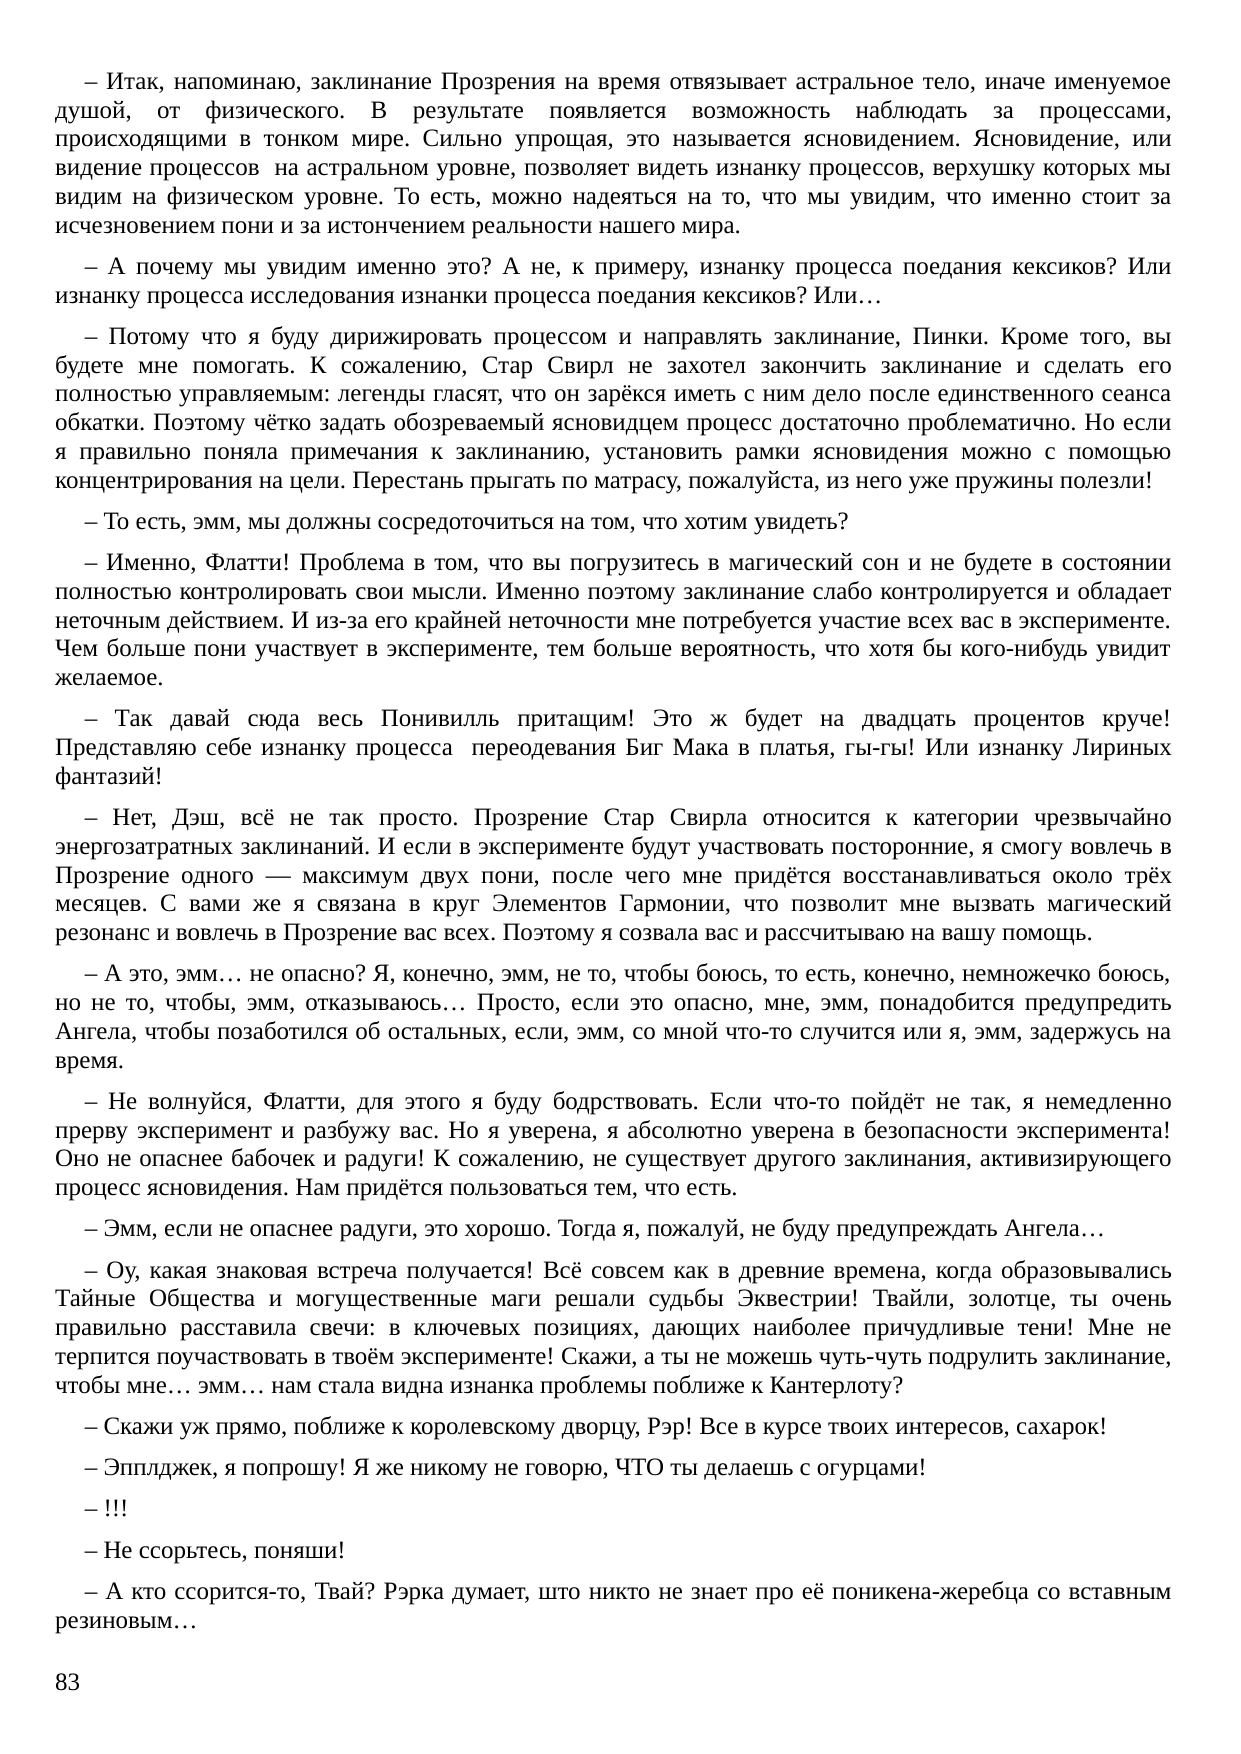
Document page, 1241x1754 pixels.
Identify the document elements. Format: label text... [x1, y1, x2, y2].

text – Итак, напоминаю, заклинание Прозрения на время отвязывает астральное тело, иначе именуемое душой, от физического. В результате появляется возможность наблюдать за процессами, происходящими в тонком мире. Сильно упрощая, это называется ясновидением. Ясновидение, или видение процессов на астральном уровне, позволяет видеть изнанку процессов, верхушку которых мы видим на физическом уровне. То есть, можно надеяться на то, что мы увидим, что именно стоит за исчезновением пони и за истончением реальности нашего мира. [55, 66, 1173, 238]
text – Не ссорьтесь, поняши! [55, 1535, 1173, 1563]
text – Оу, какая знаковая встреча получается! Всё совсем как в древние времена, когда образовывались Тайные Общества и могущественные маги решали судьбы Эквестрии! Твайли, золотце, ты очень правильно расставила свечи: в ключевых позициях, дающих наиболее причудливые тени! Мне не терпится поучаствовать в твоём эксперименте! Скажи, а ты не можешь чуть-чуть подрулить заклинание, чтобы мне… эмм… нам стала видна изнанка проблемы поближе к Кантерлоту? [55, 1255, 1173, 1398]
text – Потому что я буду дирижировать процессом и направлять заклинание, Пинки. Кроме того, вы будете мне помогать. К сожалению, Стар Свирл не захотел закончить заклинание и сделать его полностью управляемым: легенды гласят, что он зарёкся иметь с ним дело после единственного сеанса обкатки. Поэтому чётко задать обозреваемый ясновидцем процесс достаточно проблематично. Но если я правильно поняла примечания к заклинанию, установить рамки ясновидения можно с помощью концентрирования на цели. Перестань прыгать по матрасу, пожалуйста, из него уже пружины полезли! [55, 321, 1173, 493]
text – Не волнуйся, Флатти, для этого я буду бодрствовать. Если что-то пойдёт не так, я немедленно прерву эксперимент и разбужу вас. Но я уверена, я абсолютно уверена в безопасности эксперимента! Оно не опаснее бабочек и радуги! К сожалению, не существует другого заклинания, активизирующего процесс ясновидения. Нам придётся пользоваться тем, что есть. [55, 1086, 1173, 1201]
text – То есть, эмм, мы должны сосредоточиться на том, что хотим увидеть? [55, 506, 1173, 535]
text – Скажи уж прямо, поближе к королевскому дворцу, Рэр! Все в курсе твоих интересов, сахарок! [55, 1411, 1173, 1440]
text – Так давай сюда весь Понивилль притащим! Это ж будет на двадцать процентов круче! Представляю себе изнанку процесса переодевания Биг Мака в платья, гы-гы! Или изнанку Лириных фантазий! [55, 703, 1173, 790]
text – Эмм, если не опаснее радуги, это хорошо. Тогда я, пожалуй, не буду предупреждать Ангела… [55, 1213, 1173, 1242]
text – Нет, Дэш, всё не так просто. Прозрение Стар Свирла относится к категории чрезвычайно энергозатратных заклинаний. И если в эксперименте будут участвовать посторонние, я смогу вовлечь в Прозрение одного — максимум двух пони, после чего мне придётся восстанавливаться около трёх месяцев. С вами же я связана в круг Элементов Гармонии, что позволит мне вызвать магический резонанс и вовлечь в Прозрение вас всех. Поэтому я созвала вас и рассчитываю на вашу помощь. [55, 802, 1173, 946]
text – А почему мы увидим именно это? А не, к примеру, изнанку процесса поедания кексиков? Или изнанку процесса исследования изнанки процесса поедания кексиков? Или… [55, 251, 1173, 308]
text – А это, эмм… не опасно? Я, конечно, эмм, не то, чтобы боюсь, то есть, конечно, немножечко боюсь, но не то, чтобы, эмм, отказываюсь… Просто, если это опасно, мне, эмм, понадобится предупредить Ангела, чтобы позаботился об остальных, если, эмм, со мной что-то случится или я, эмм, задержусь на время. [55, 958, 1173, 1073]
text – !!! [55, 1493, 1173, 1522]
text – А кто ссорится-то, Твай? Рэрка думает, што никто не знает про её поникена-жеребца со вставным резиновым… [55, 1576, 1173, 1633]
text – Именно, Флатти! Проблема в том, что вы погрузитесь в магический сон и не будете в состоянии полностью контролировать свои мысли. Именно поэтому заклинание слабо контролируется и обладает неточным действием. И из-за его крайней неточности мне потребуется участие всех вас в эксперименте. Чем больше пони участвует в эксперименте, тем больше вероятность, что хотя бы кого-нибудь увидит желаемое. [55, 547, 1173, 691]
text – Эпплджек, я попрошу! Я же никому не говорю, ЧТО ты делаешь с огурцами! [55, 1452, 1173, 1481]
